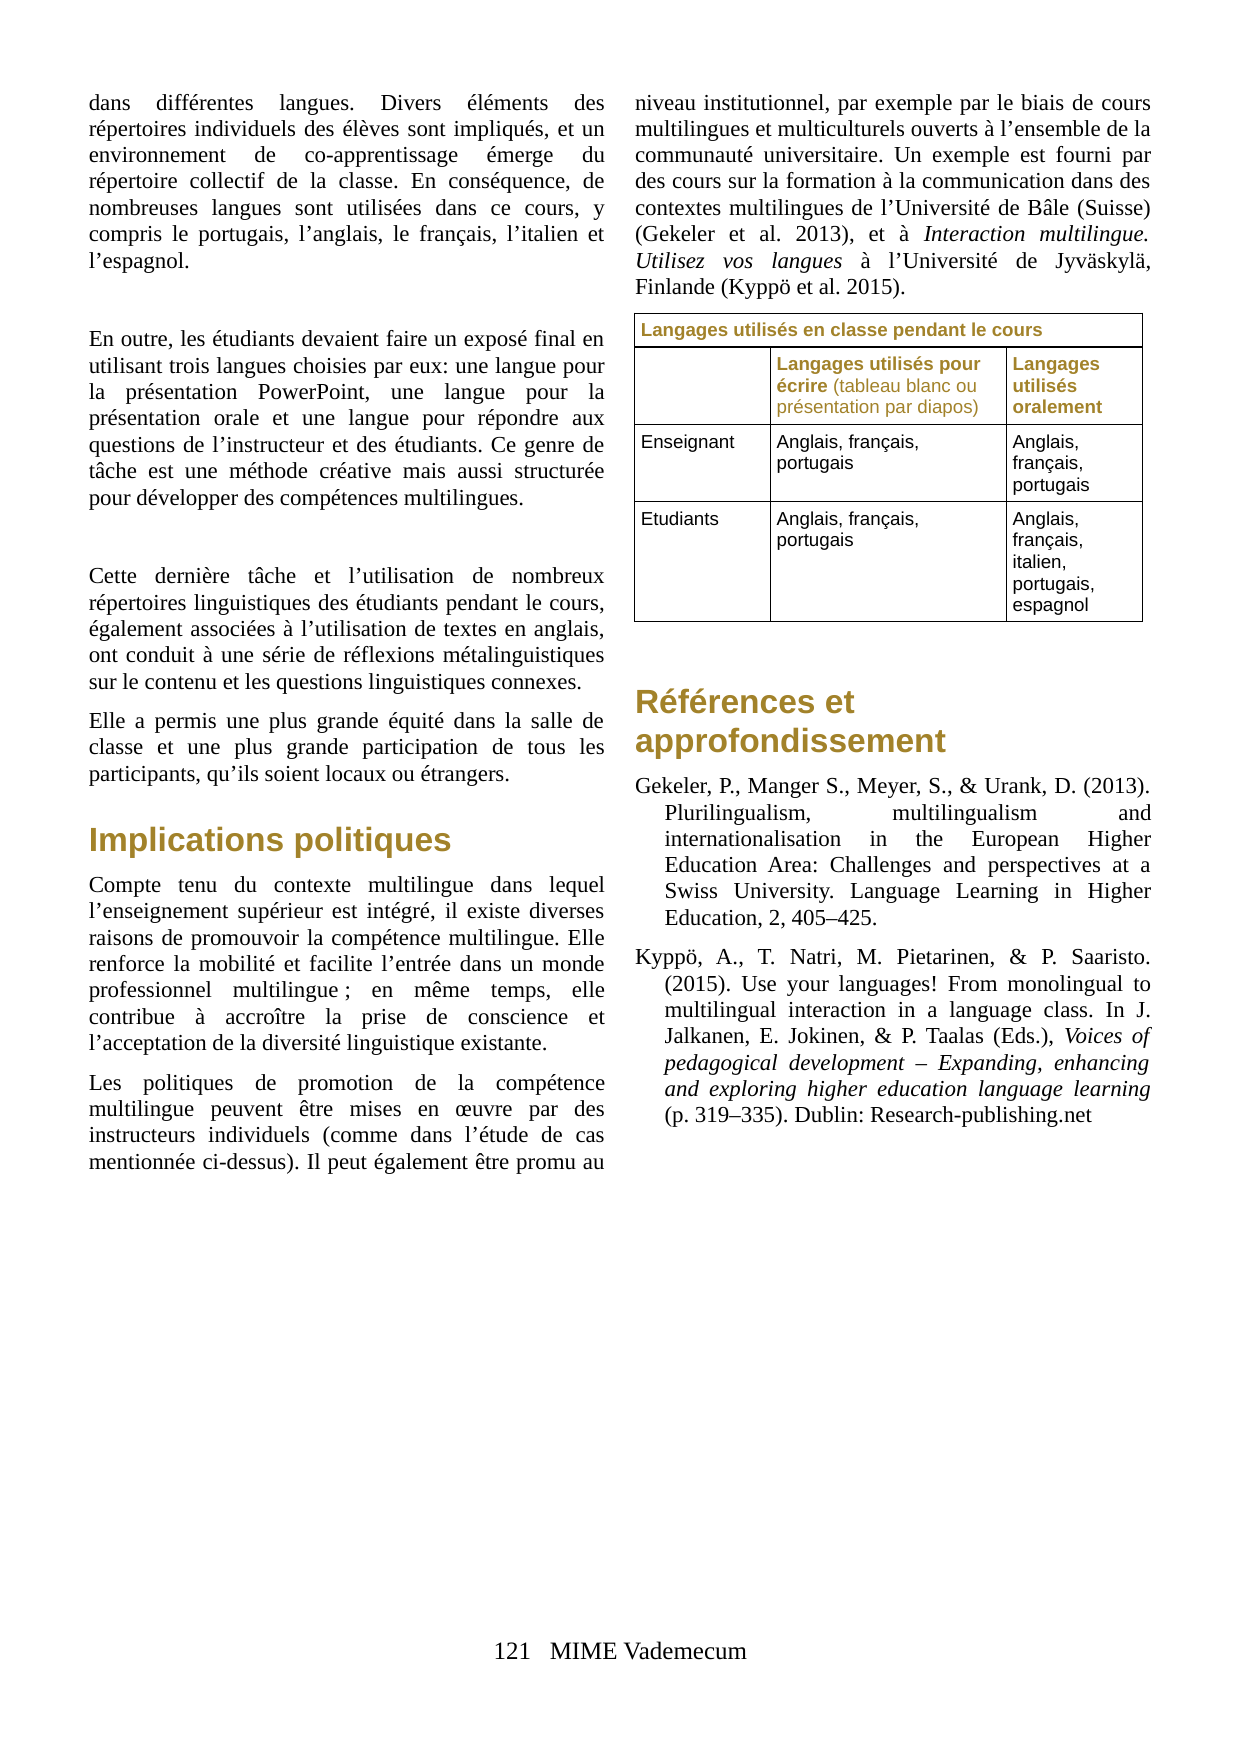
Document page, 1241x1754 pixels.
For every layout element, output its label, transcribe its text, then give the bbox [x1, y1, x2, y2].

text Elle a permis une plus grande équité dans la salle de classe et une plus grande participation de tous les participants, qu’ils soient locaux ou étrangers. [88, 707, 605, 786]
table_cell Langages utilisés oralement [1007, 348, 1142, 424]
text Cette dernière tâche et l’utilisation de nombreux répertoires linguistiques des étudiants pendant le cours, également associées à l’utilisation de textes en anglais, ont conduit à une série de réflexions métalinguistiques sur le contenu et les questions linguistiques connexes. [88, 562, 605, 694]
subtitle Implications politiques [88, 820, 605, 859]
text dans différentes langues. Divers éléments des répertoires individuels des élèves sont impliqués, et un environnement de co-apprentissage émerge du répertoire collectif de la classe. En conséquence, de nombreuses langues sont utilisées dans ce cours, y compris le portugais, l’anglais, le français, l’italien et l’espagnol. [88, 88, 605, 273]
text En outre, les étudiants devaient faire un exposé final en utilisant trois langues choisies par eux: une langue pour la présentation PowerPoint, une langue pour la présentation orale et une langue pour répondre aux questions de l’instructeur et des étudiants. Ce genre de tâche est une méthode créative mais aussi structurée pour développer des compétences multilingues. [88, 325, 605, 510]
table_cell Anglais, français, portugais [771, 425, 1006, 501]
text Kyppö, A., T. Natri, M. Pietarinen, & P. Saaristo. (2015). Use your languages! From monolingual to multilingual interaction in a language class. In J. Jalkanen, E. Jokinen, & P. Taalas (Eds.), Voices of pedagogical development – Expanding, enhancing and exploring higher education language learning (p. 319–335). Dublin: Research-publishing.net [635, 943, 1152, 1128]
table_header Langages utilisés en classe pendant le cours [635, 314, 1142, 346]
table_cell Etudiants [635, 502, 770, 621]
table_cell Enseignant [635, 425, 770, 501]
text Les politiques de promotion de la compétence multilingue peuvent être mises en œuvre par des instructeurs individuels (comme dans l’étude de cas mentionnée ci-dessus). Il peut également être promu au [88, 1069, 605, 1174]
table_cell Anglais, français, portugais [771, 502, 1006, 621]
text Gekeler, P., Manger S., Meyer, S., & Urank, D. (2013). Plurilingualism, multilingualism and internationalisation in the European Higher Education Area: Challenges and perspectives at a Swiss University. Language Learning in Higher Education, 2, 405–425. [635, 772, 1152, 930]
text Compte tenu du contexte multilingue dans lequel l’enseignement supérieur est intégré, il existe diverses raisons de promouvoir la compétence multilingue. Elle renforce la mobilité et facilite l’entrée dans un monde professionnel multilingue ; en même temps, elle contribue à accroître la prise de conscience et l’acceptation de la diversité linguistique existante. [88, 871, 605, 1056]
table_cell Anglais, français, italien, portugais, espagnol [1007, 502, 1142, 621]
table_cell Langages utilisés pour écrire (tableau blanc ou présentation par diapos) [771, 348, 1006, 424]
subtitle Références et approfondissement [635, 682, 1152, 760]
table_cell [635, 348, 770, 424]
table_cell Anglais, français, portugais [1007, 425, 1142, 501]
text niveau institutionnel, par exemple par le biais de cours multilingues et multiculturels ouverts à l’ensemble de la communauté universitaire. Un exemple est fourni par des cours sur la formation à la communication dans des contextes multilingues de l’Université de Bâle (Suisse) (Gekeler et al. 2013), et à Interaction multilingue. Utilisez vos langues à l’Université de Jyväskylä, Finlande (Kyppö et al. 2015). [635, 88, 1152, 299]
